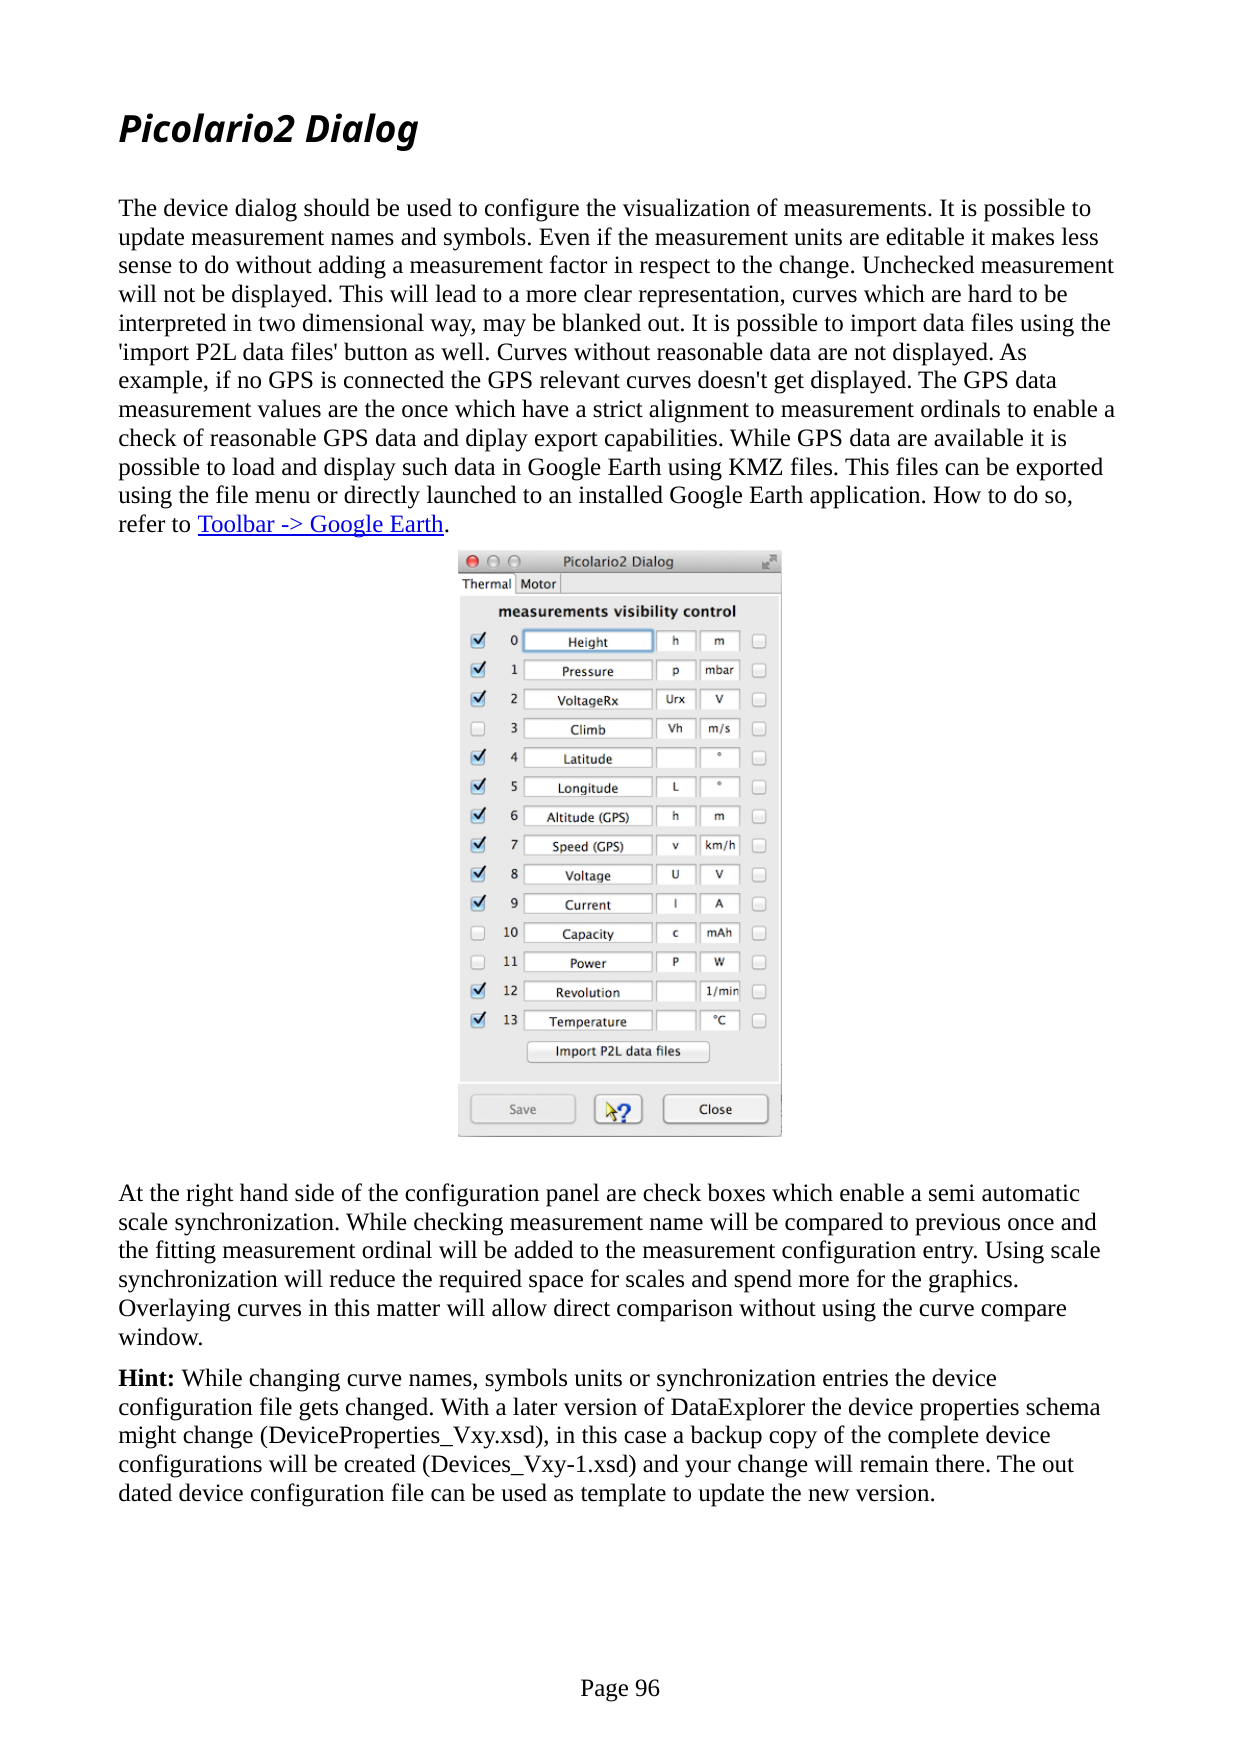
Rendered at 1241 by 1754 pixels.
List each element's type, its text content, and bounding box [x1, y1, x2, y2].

text Hint: While changing curve names, symbols units or synchronization entries the device configuration file gets changed. With a later version of DataExplorer the device properties schema might change (DeviceProperties_Vxy.xsd), in this case a backup copy of the complete device configurations will be created (Devices_Vxy-1.xsd) and your change will remain there. The out dated device configuration file can be used as template to update the new version. [118, 1363, 1122, 1507]
text Picolario2 Dialog [118, 102, 1122, 153]
text At the right hand side of the configuration panel are check boxes which enable a semi automatic scale synchronization. While checking measurement name will be compared to previous once and the fitting measurement ordinal will be added to the measurement configuration entry. Using scale synchronization will reduce the required space for scales and spend more for the graphics. Overlaying curves in this matter will allow direct comparison without using the curve compare window. [118, 1178, 1122, 1351]
text The device dialog should be used to configure the visualization of measurements. It is possible to update measurement names and symbols. Even if the measurement units are editable it makes less sense to do without adding a measurement factor in respect to the change. Unchecked measurement will not be displayed. This will lead to a more clear representation, curves which are hard to be interpreted in two dimensional way, may be blanked out. It is possible to import data files using the 'import P2L data files' button as well. Curves without reasonable data are not displayed. As example, if no GPS is connected the GPS relevant curves doesn't get displayed. The GPS data measurement values are the once which have a strict alignment to measurement ordinals to enable a check of reasonable GPS data and diplay export capabilities. While GPS data are available it is possible to load and display such data in Google Earth using KMZ files. This files can be exported using the file menu or directly launched to an installed Google Earth application. How to do so, refer to Toolbar -> Google Earth. [118, 193, 1122, 538]
picture [458, 550, 782, 1137]
